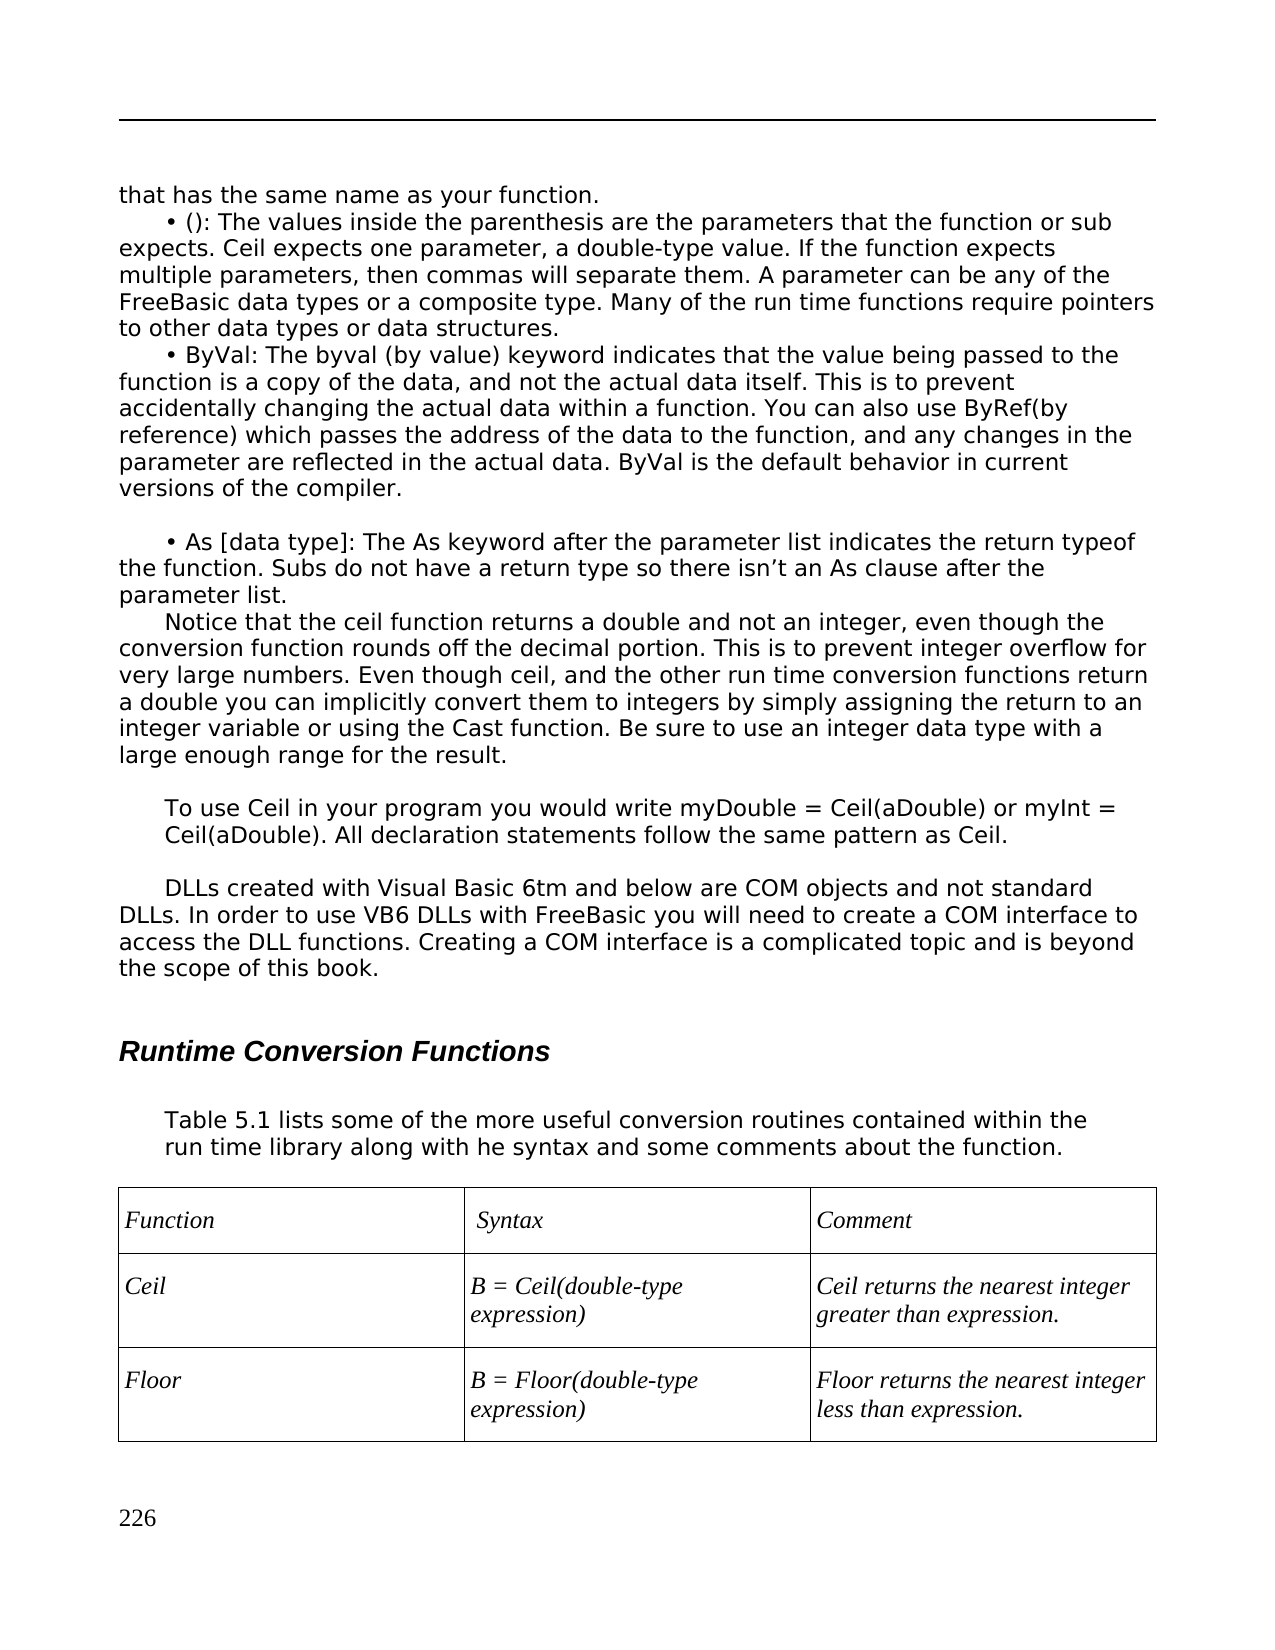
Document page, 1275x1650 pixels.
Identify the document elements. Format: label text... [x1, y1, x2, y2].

text DLLs created with Visual Basic 6tm and below are COM objects and not standard DLLs. In order to use VB6 DLLs with FreeBasic you will need to create a COM interface to access the DLL functions. Creating a COM interface is a complicated topic and is beyond the scope of this book. [118, 876, 1156, 982]
text run time library along with he syntax and some comments about the function. [118, 1134, 1156, 1161]
table_cell B = Floor(double-type expression) [465, 1348, 810, 1441]
text Notice that the ceil function returns a double and not an integer, even though the conversion function rounds off the decimal portion. This is to prevent integer overflow for very large numbers. Even though ceil, and the other run time conversion functions return a double you can implicitly convert them to integers by simply assigning the return to an integer variable or using the Cast function. Be sure to use an integer data type with a large enough range for the result. [118, 609, 1156, 769]
table_cell B = Ceil(double-type expression) [465, 1254, 810, 1347]
table_cell Floor [119, 1348, 464, 1441]
text • As [data type]: The As keyword after the parameter list indicates the return typeof the function. Subs do not have a return type so there isn’t an As clause after the parameter list. [118, 529, 1156, 609]
table_cell Ceil returns the nearest integer greater than expression. [811, 1254, 1156, 1347]
table_cell Floor returns the nearest integer less than expression. [811, 1348, 1156, 1441]
text • ByVal: The byval (by value) keyword indicates that the value being passed to the function is a copy of the data, and not the actual data itself. This is to prevent accidentally changing the actual data within a function. You can also use ByRef(by reference) which passes the address of the data to the function, and any changes in the parameter are reflected in the actual data. ByVal is the default behavior in current versions of the compiler. [118, 342, 1156, 502]
text that has the same name as your function. [118, 182, 1156, 209]
table_header Comment [811, 1188, 1156, 1252]
text To use Ceil in your program you would write myDouble = Ceil(aDouble) or myInt = [118, 796, 1156, 822]
subtitle Runtime Conversion Functions [118, 1034, 1156, 1068]
table_cell Ceil [119, 1254, 464, 1347]
table_header Syntax [465, 1188, 810, 1252]
text Ceil(aDouble). All declaration statements follow the same pattern as Ceil. [118, 822, 1156, 849]
table_header Function [119, 1188, 464, 1252]
text Table 5.1 lists some of the more useful conversion routines contained within the [118, 1107, 1156, 1134]
text • (): The values inside the parenthesis are the parameters that the function or sub expects. Ceil expects one parameter, a double-type value. If the function expects multiple parameters, then commas will separate them. A parameter can be any of the FreeBasic data types or a composite type. Many of the run time functions require pointers to other data types or data structures. [118, 209, 1156, 342]
